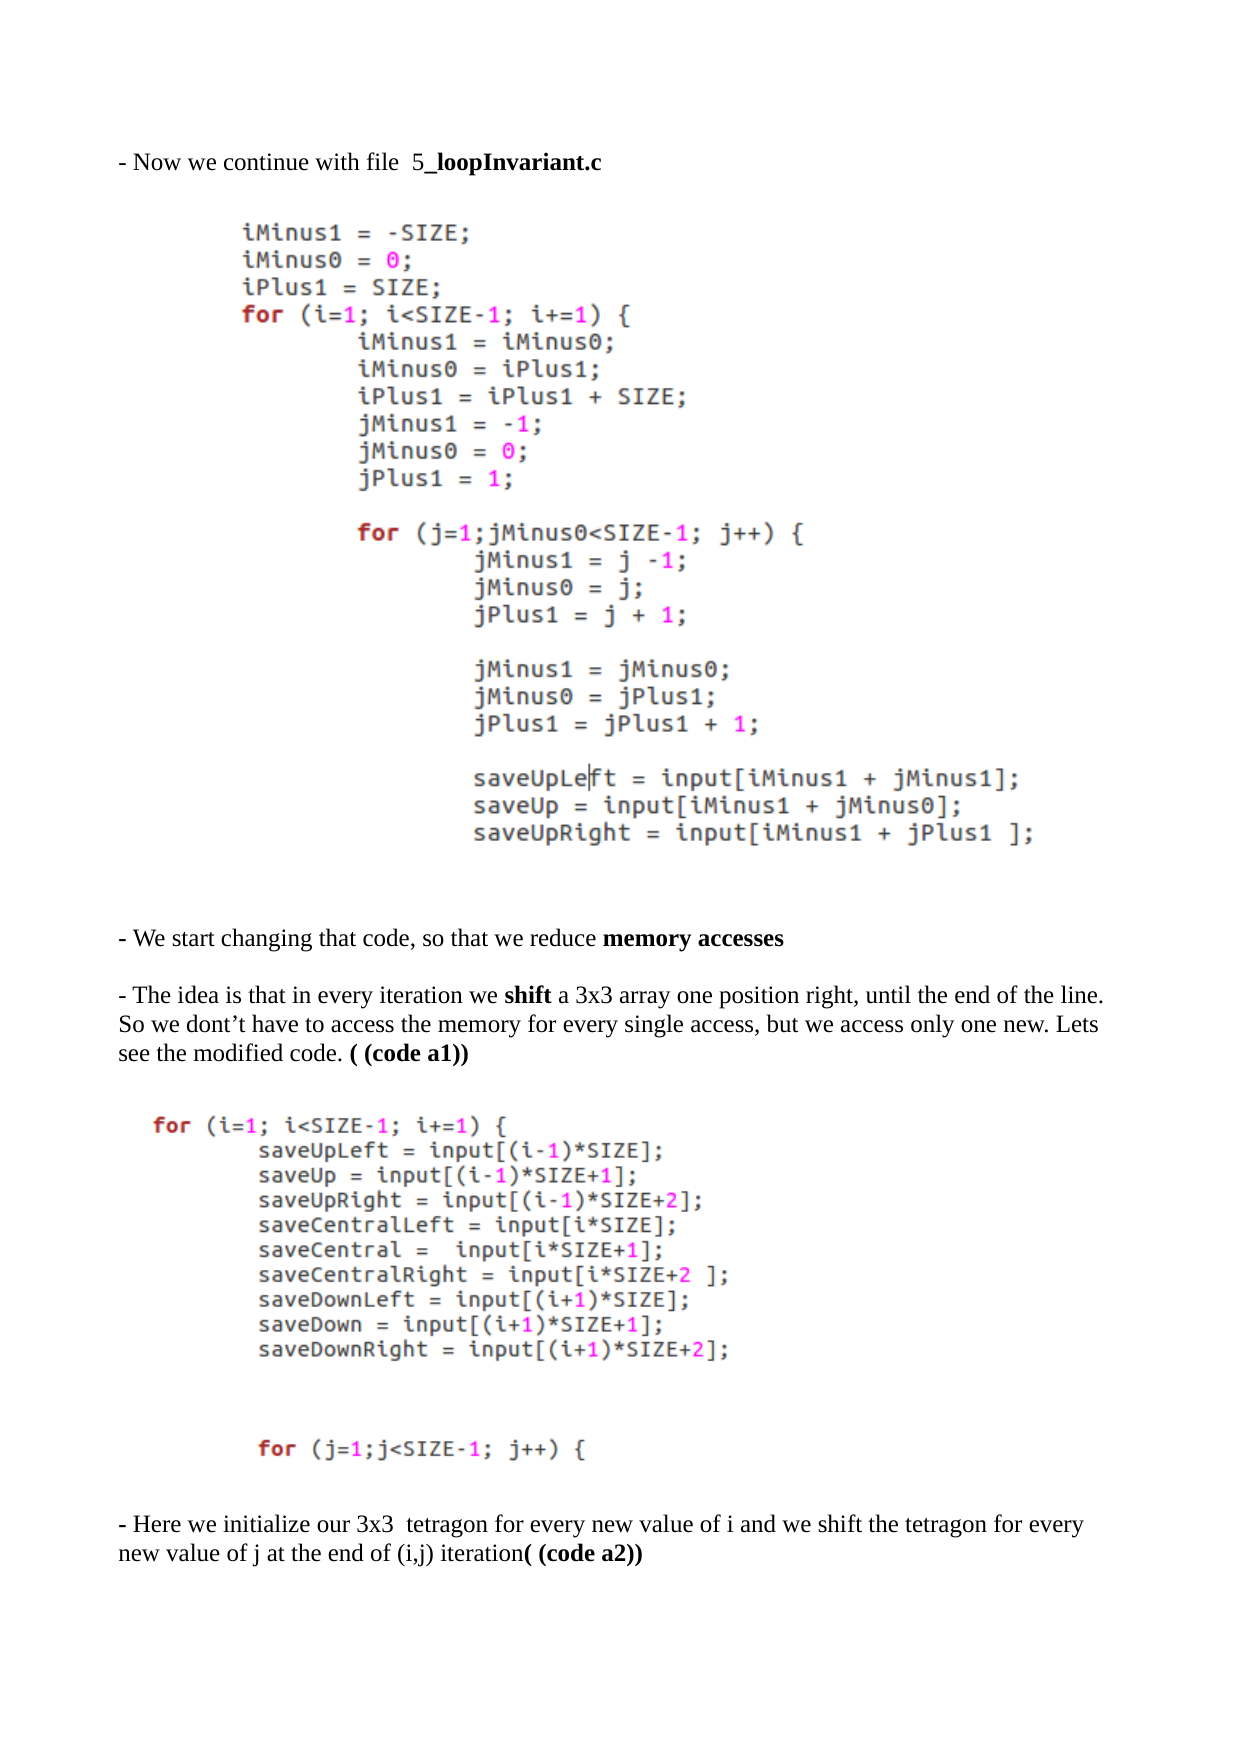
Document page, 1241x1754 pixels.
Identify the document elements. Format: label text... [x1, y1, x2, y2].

text - Now we continue with file 5_loopInvariant.c [118, 147, 1122, 176]
picture [160, 204, 1080, 849]
text - Here we initialize our 3x3 tetragon for every new value of i and we shift the tetragon for every new value of j at the end of (i,j) iteration( (code a2)) [118, 1509, 1122, 1567]
picture [118, 1095, 1123, 1481]
text - The idea is that in every iteration we shift a 3x3 array one position right, until the end of the line. So we dont’t have to access the memory for every single access, but we access only one new. Lets see the modified code. ( (code a1)) [118, 981, 1122, 1067]
text - We start changing that code, so that we reduce memory accesses [118, 923, 1122, 952]
